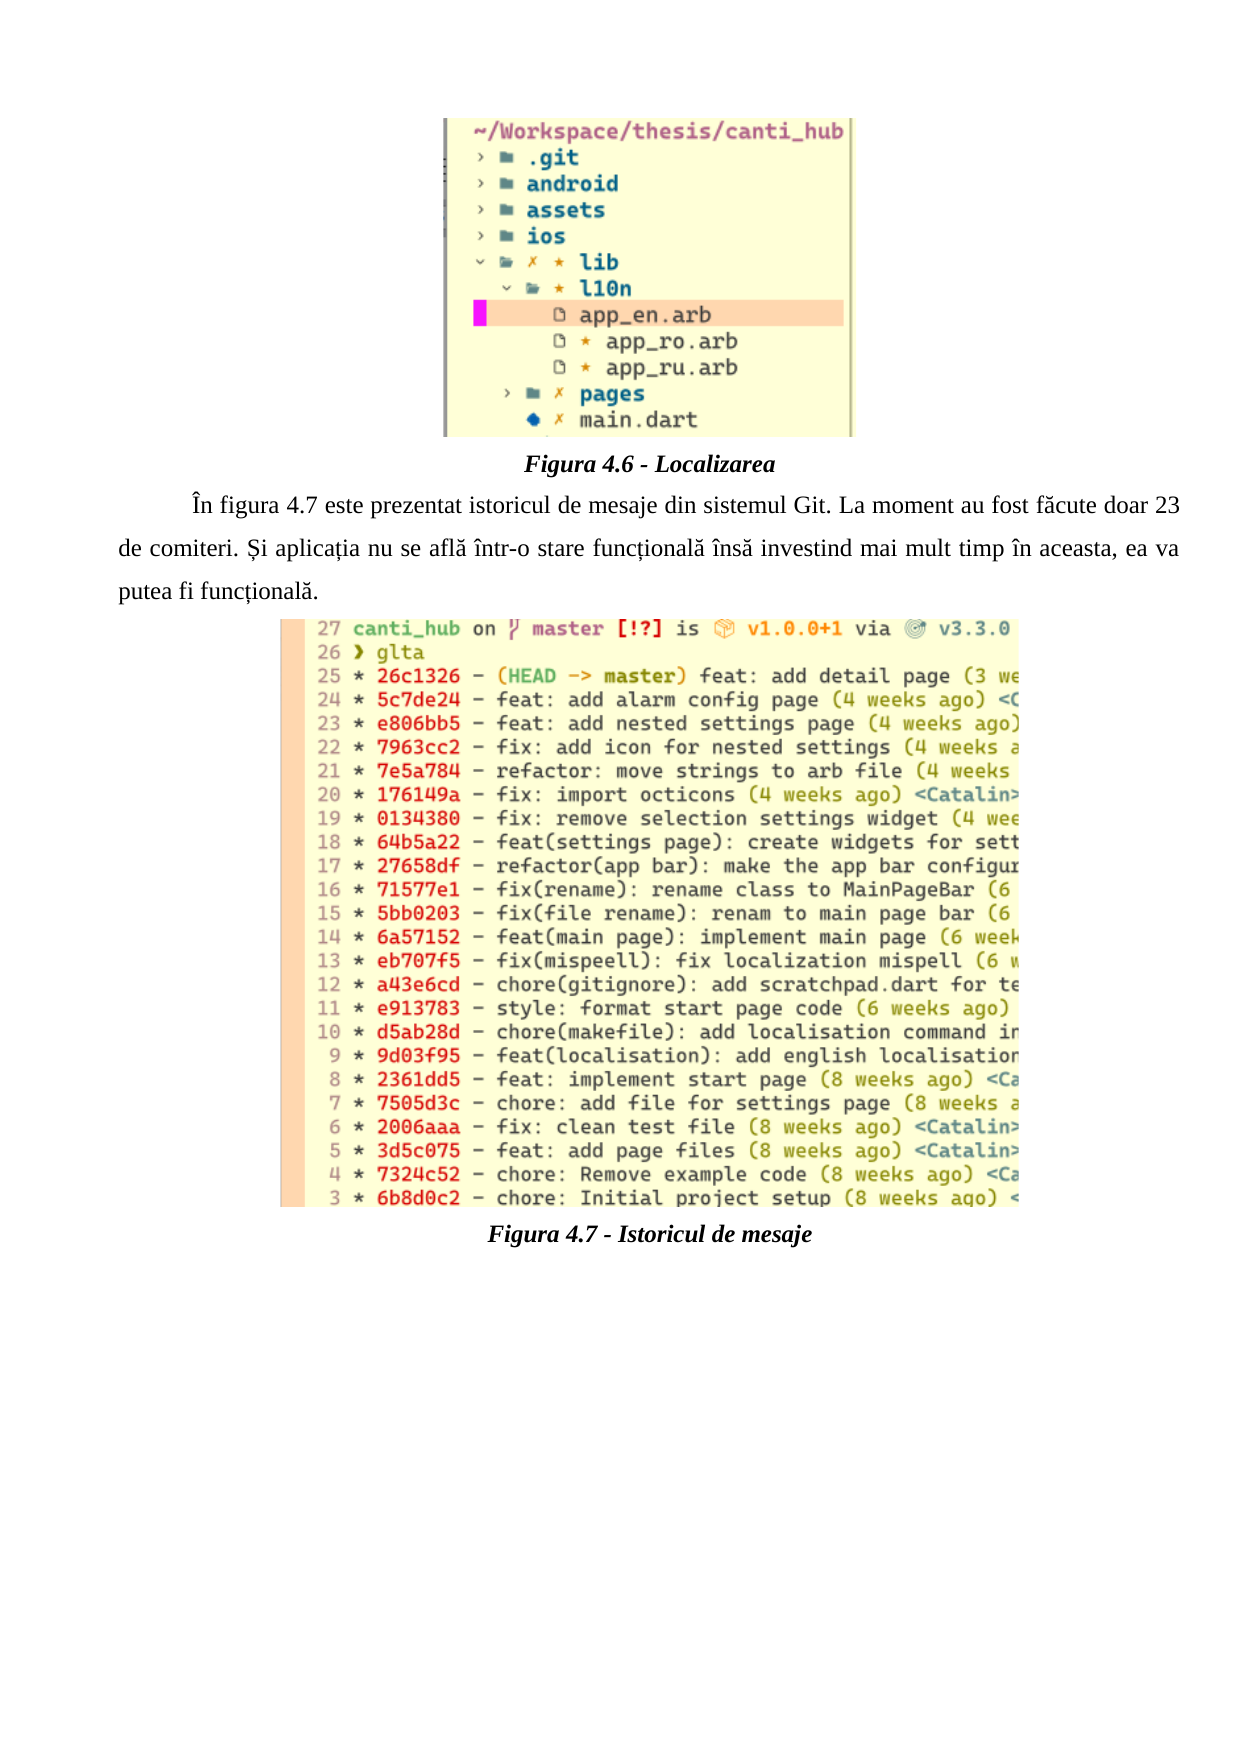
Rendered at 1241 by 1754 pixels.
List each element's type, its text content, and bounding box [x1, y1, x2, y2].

text În figura 4.7 este prezentat istoricul de mesaje din sistemul Git. La moment au fost făcute doar 23 de comiteri. Și aplicația nu se află într-o stare funcțională însă investind mai mult timp în aceasta, ea va putea fi funcțională. [118, 490, 1181, 605]
picture [280, 619, 1019, 1207]
text Figura 4.6 - Localizarea [118, 449, 1181, 478]
picture [443, 118, 857, 437]
text Figura 4.7 - Istoricul de mesaje [118, 1219, 1181, 1248]
